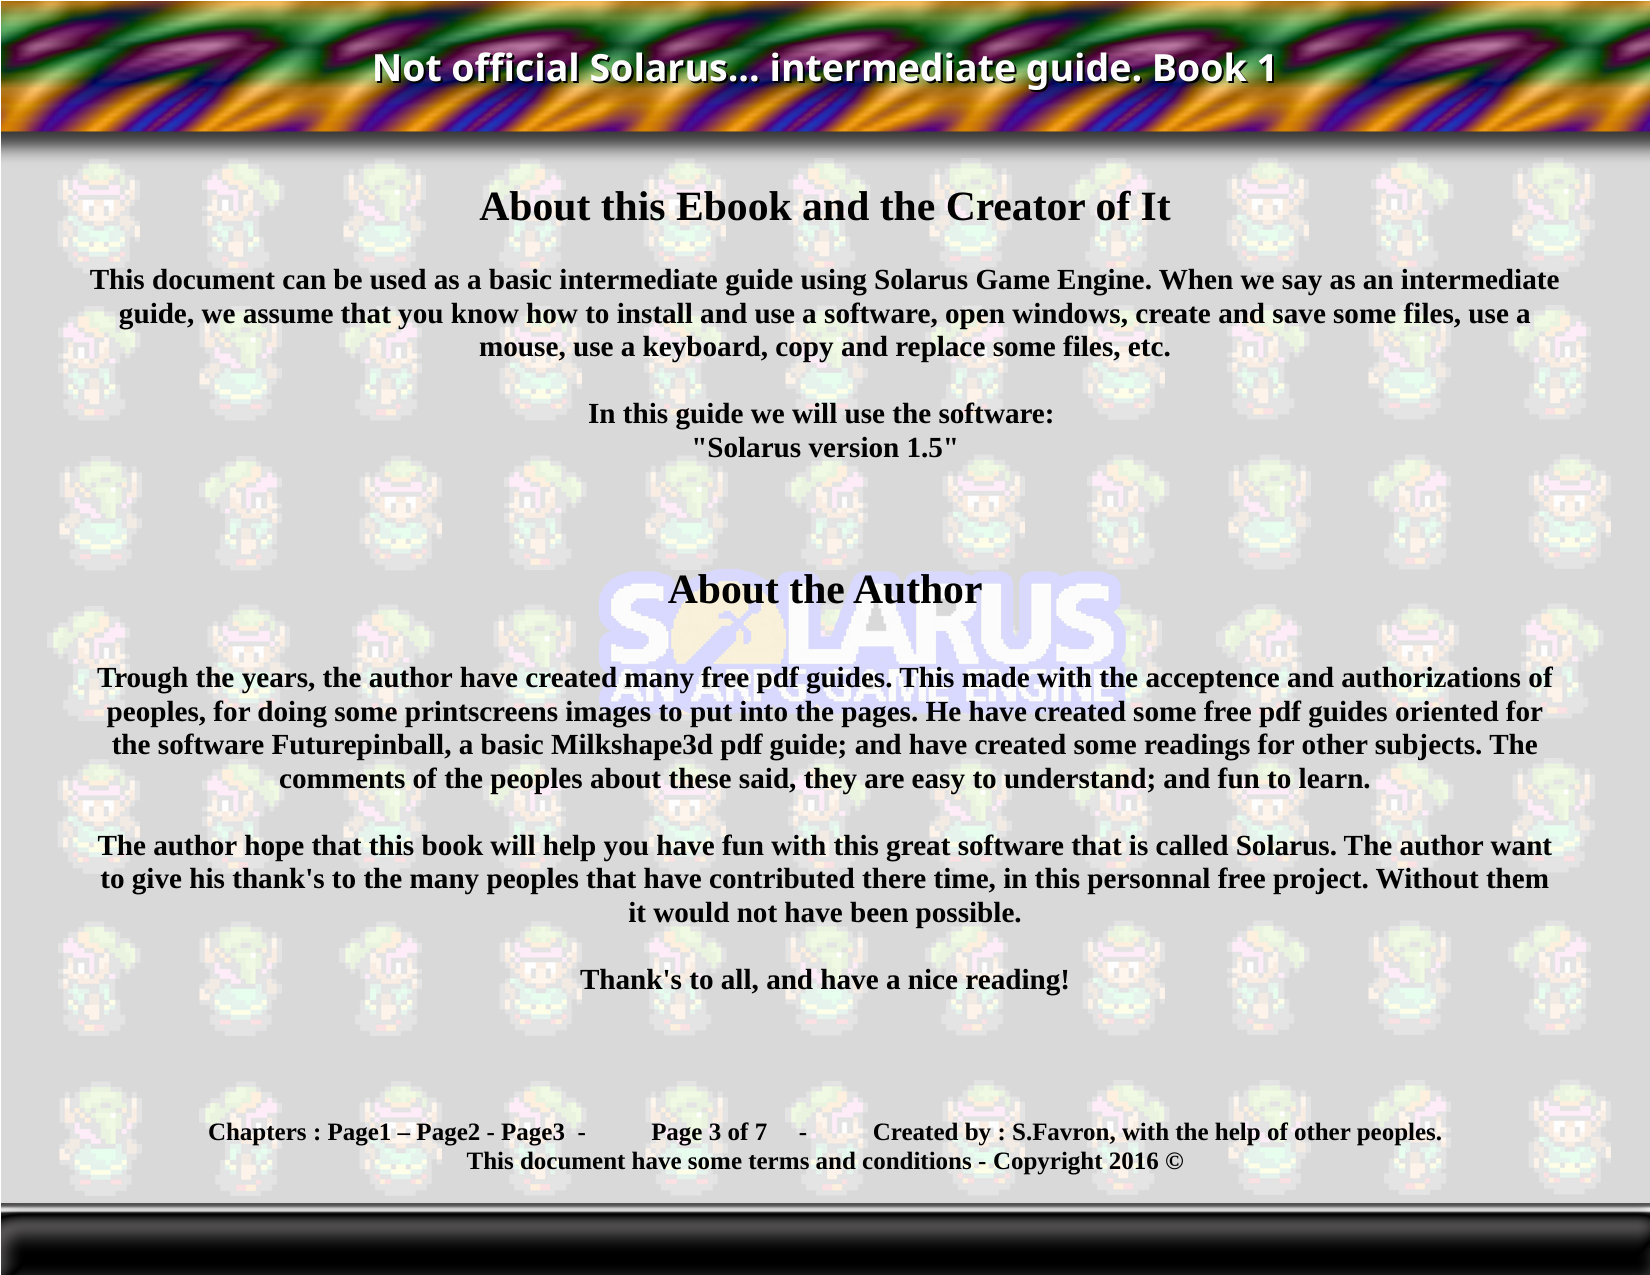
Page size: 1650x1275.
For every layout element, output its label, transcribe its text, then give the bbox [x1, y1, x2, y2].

text This document can be used as a basic intermediate guide using Solarus Game Engine. When we say as an intermediate guide, we assume that you know how to install and use a software, open windows, create and save some files, use a mouse, use a keyboard, copy and replace some files, etc. [89, 262, 1561, 363]
text Trough the years, the author have created many free pdf guides. This made with the acceptence and authorizations of peoples, for doing some printscreens images to put into the pages. He have created some free pdf guides oriented for the software Futurepinball, a basic Milkshape3d pdf guide; and have created some readings for other subjects. The comments of the peoples about these said, they are easy to understand; and fun to learn. [89, 660, 1561, 794]
text About this Ebook and the Creator of It [89, 181, 1561, 229]
text Thank's to all, and have a nice reading! [89, 962, 1561, 996]
text "Solarus version 1.5" [89, 430, 1561, 464]
text In this guide we will use the software: [89, 397, 1561, 430]
text About the Author [89, 564, 1561, 612]
text The author hope that this book will help you have fun with this great software that is called Solarus. The author want to give his thank's to the many peoples that have contributed there time, in this personnal free project. Without them it would not have been possible. [89, 828, 1561, 928]
picture [1, 1, 1650, 1275]
